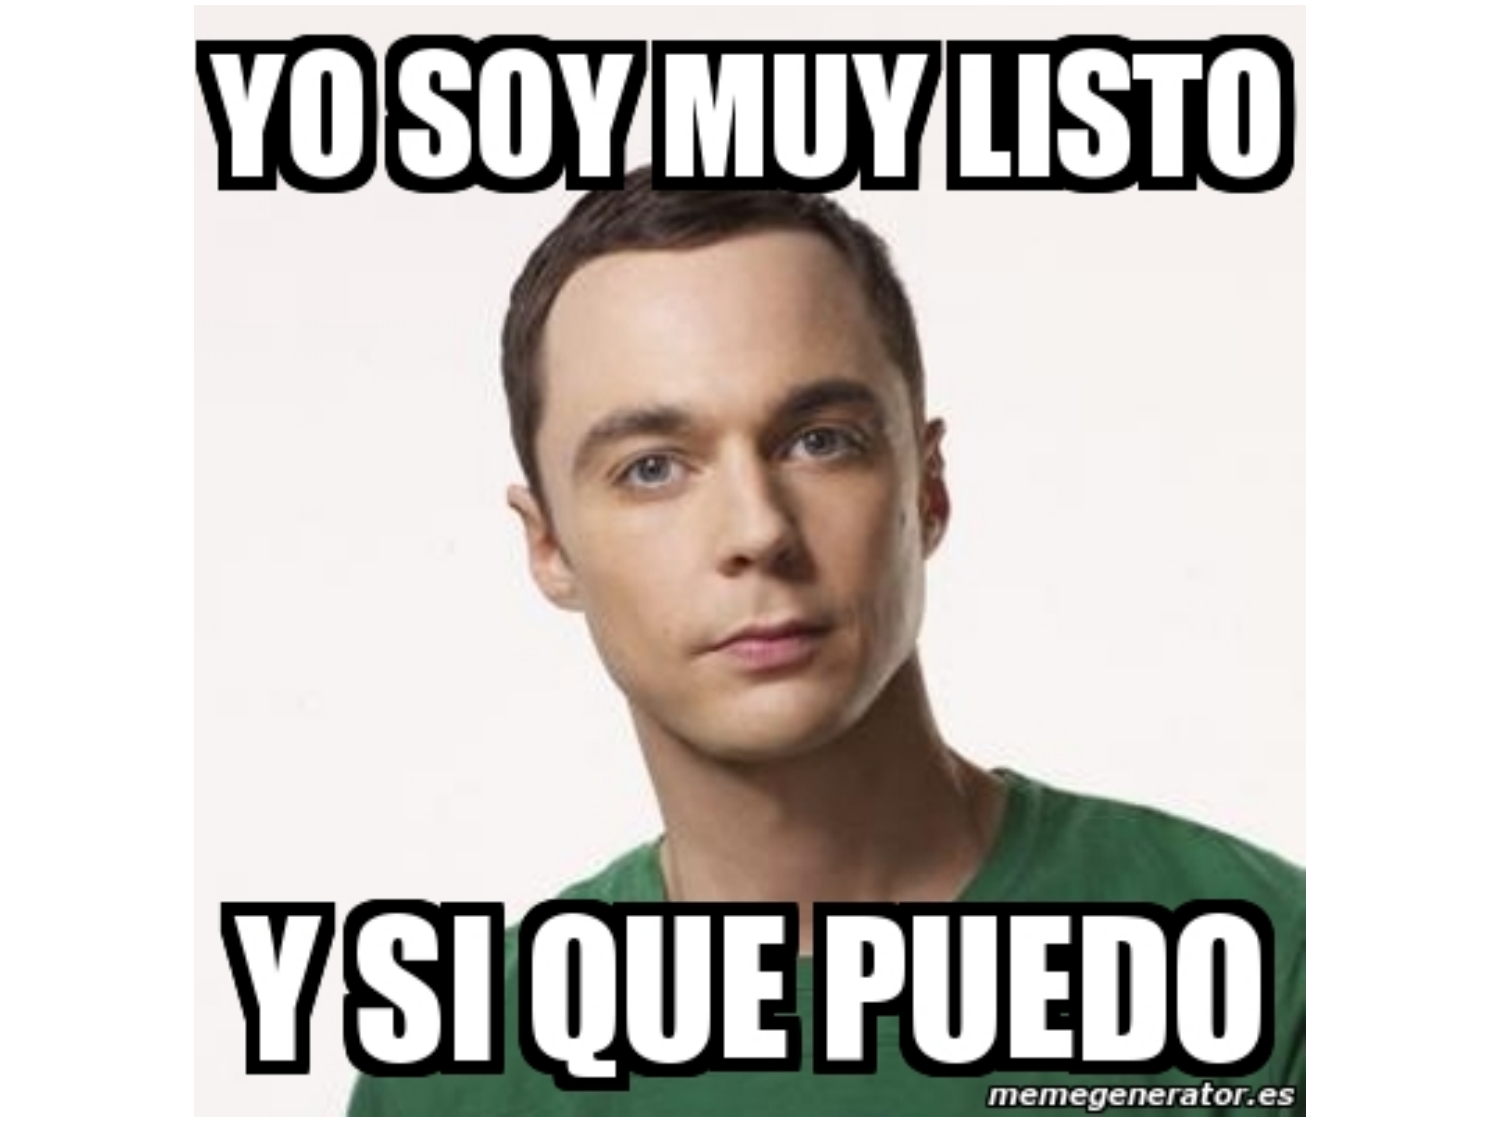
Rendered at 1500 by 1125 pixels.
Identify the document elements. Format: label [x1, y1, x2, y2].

picture [194, 5, 1306, 1117]
